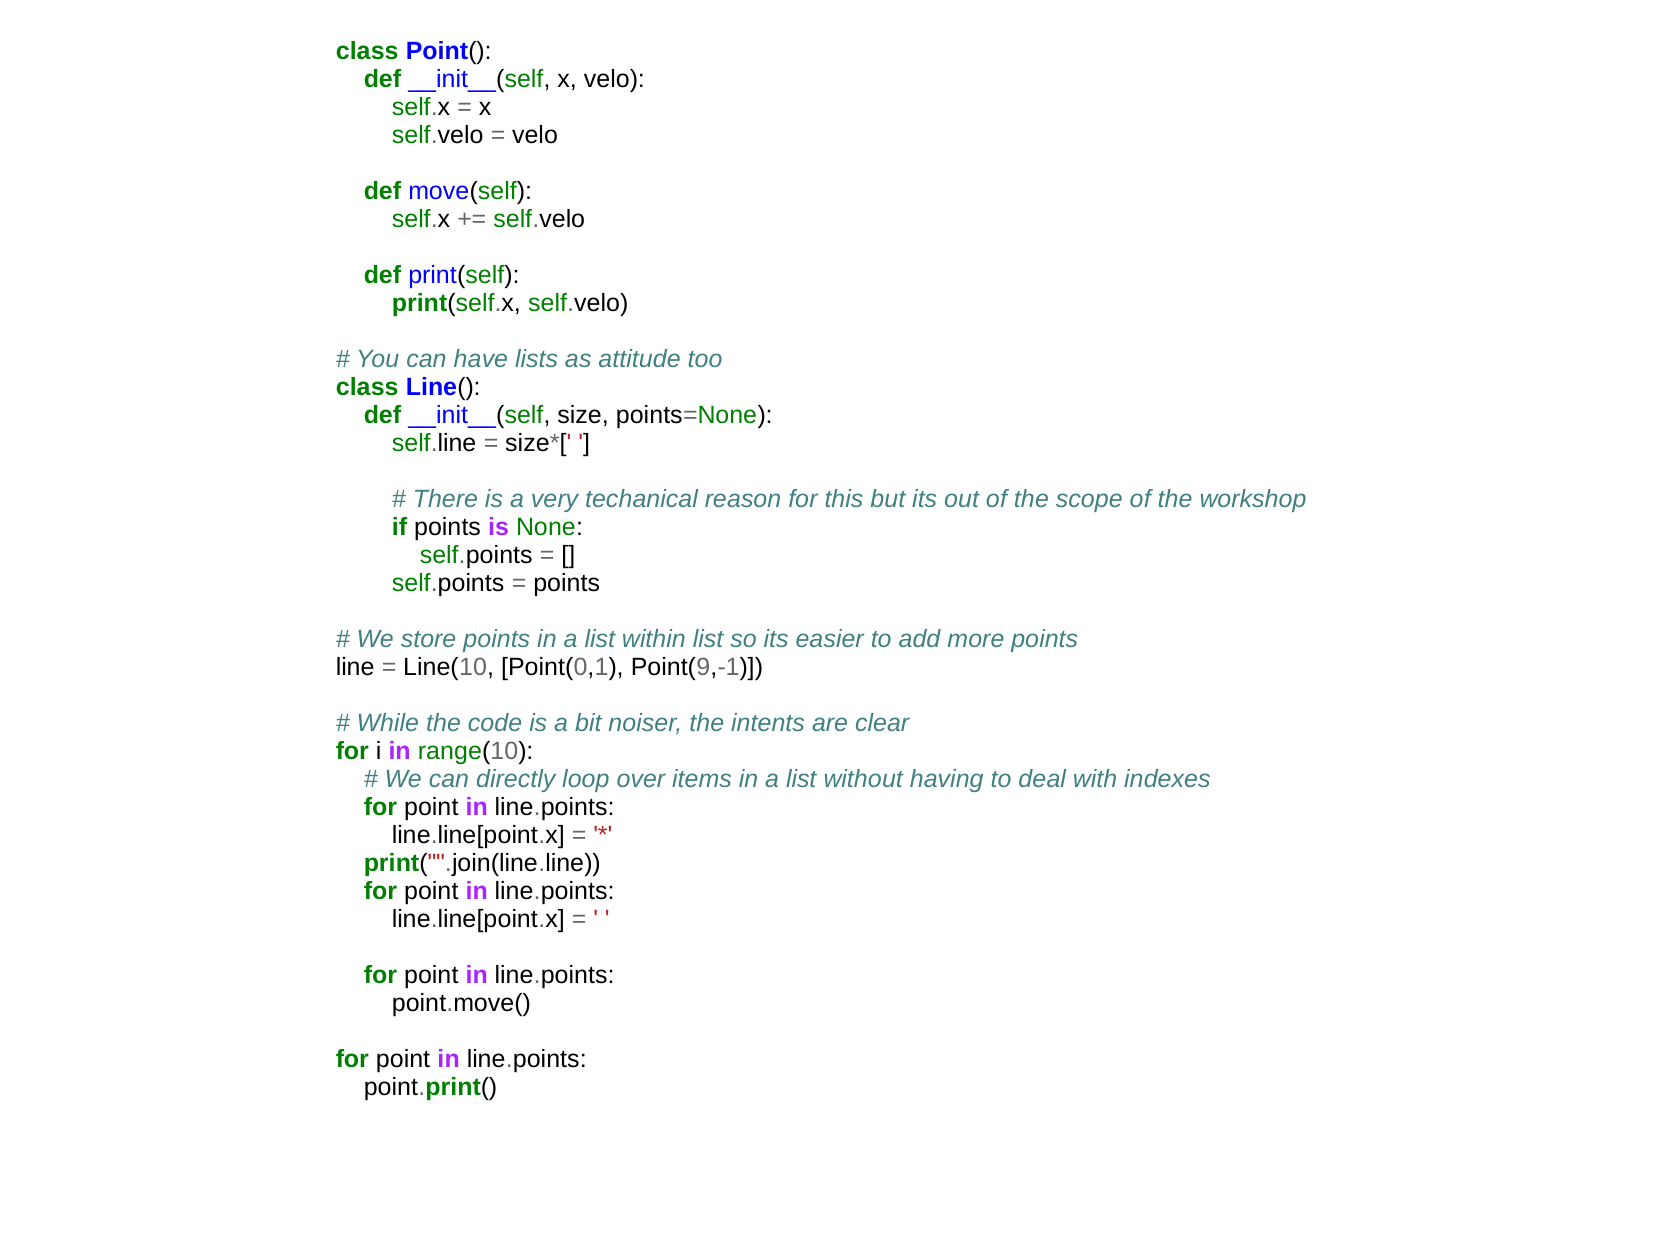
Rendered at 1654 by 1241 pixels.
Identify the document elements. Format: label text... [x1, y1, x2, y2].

text_box class Point(): def __init__(self, x, velo): self.x = x self.velo = velo def move(self): self.x += self.velo def print(self): print(self.x, self.velo) # You can have lists as attitude too class Line(): def __init__(self, size, points=None): self.line = size*[' '] # There is a very techanical reason for this but its out of the scope of the workshop if points is None: self.points = [] self.points = points # We store points in a list within list so its easier to add more points line = Line(10, [Point(0,1), Point(9,-1)]) # While the code is a bit noiser, the intents are clear for i in range(10): # We can directly loop over items in a list without having to deal with indexes for point in line.points: line.line[point.x] = '*' print("".join(line.line)) for point in line.points: line.line[point.x] = ' ' for point in line.points: point.move() for point in line.points: point.print() [321, 29, 1333, 1211]
